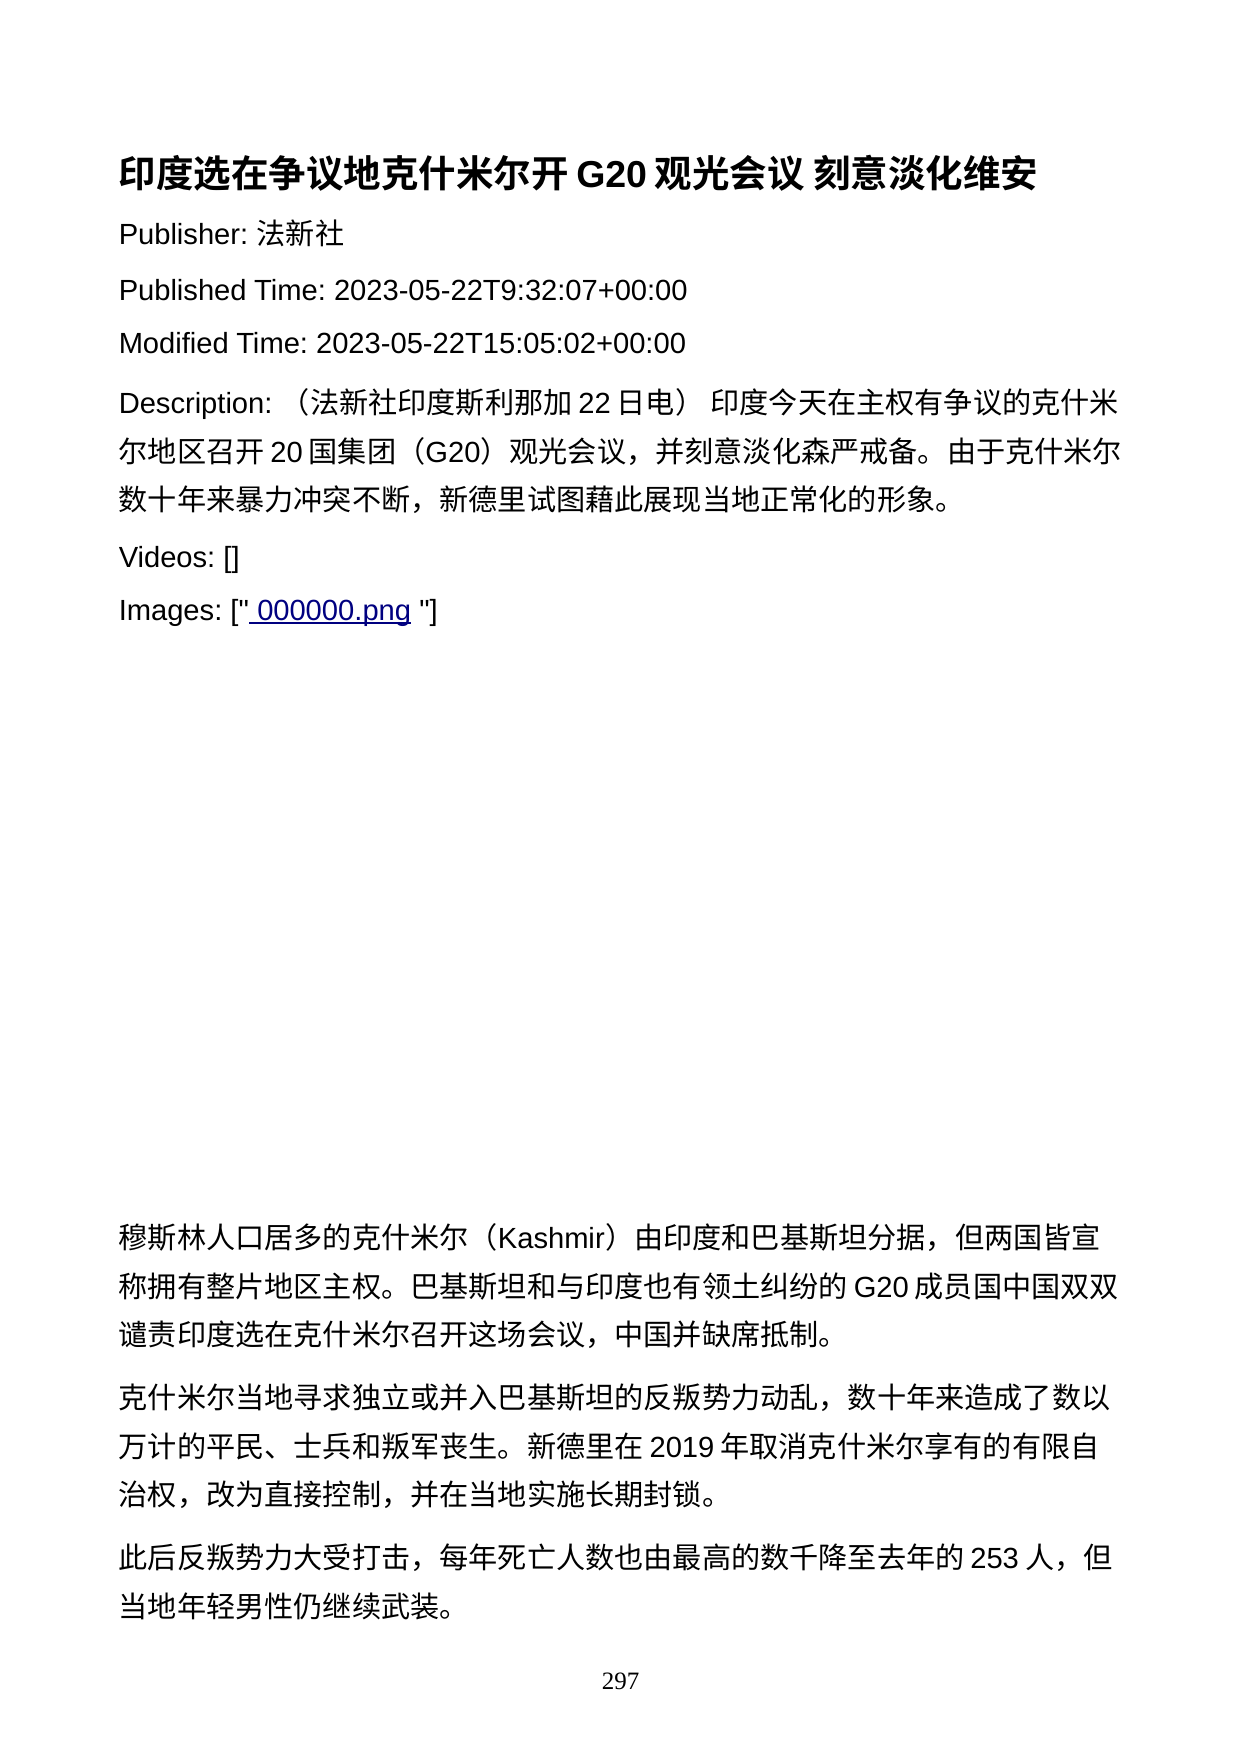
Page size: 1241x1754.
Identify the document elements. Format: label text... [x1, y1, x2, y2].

text 克什米尔当地寻求独立或并入巴基斯坦的反叛势力动乱，数十年来造成了数以万计的平民、士兵和叛军丧生。新德里在2019年取消克什米尔享有的有限自治权，改为直接控制，并在当地实施长期封锁。 [118, 1375, 1122, 1514]
text Published Time: 2023-05-22T9:32:07+00:00 [118, 273, 1122, 307]
text 穆斯林人口居多的克什米尔（Kashmir）由印度和巴基斯坦分据，但两国皆宣称拥有整片地区主权。巴基斯坦和与印度也有领土纠纷的G20成员国中国双双谴责印度选在克什米尔召开这场会议，中国并缺席抵制。 [118, 1214, 1122, 1354]
text Publisher: 法新社 [118, 210, 1122, 253]
text Images: [" 000000.png "] [118, 593, 1122, 627]
subtitle 印度选在争议地克什米尔开G20观光会议 刻意淡化维安 [118, 143, 1122, 198]
text Videos: [] [118, 540, 1122, 573]
text Modified Time: 2023-05-22T15:05:02+00:00 [118, 327, 1122, 360]
text Description: （法新社印度斯利那加22日电） 印度今天在主权有争议的克什米尔地区召开20国集团（G20）观光会议，并刻意淡化森严戒备。由于克什米尔数十年来暴力冲突不断，新德里试图藉此展现当地正常化的形象。 [118, 380, 1122, 519]
text 此后反叛势力大受打击，每年死亡人数也由最高的数千降至去年的253人，但当地年轻男性仍继续武装。 [118, 1535, 1122, 1626]
